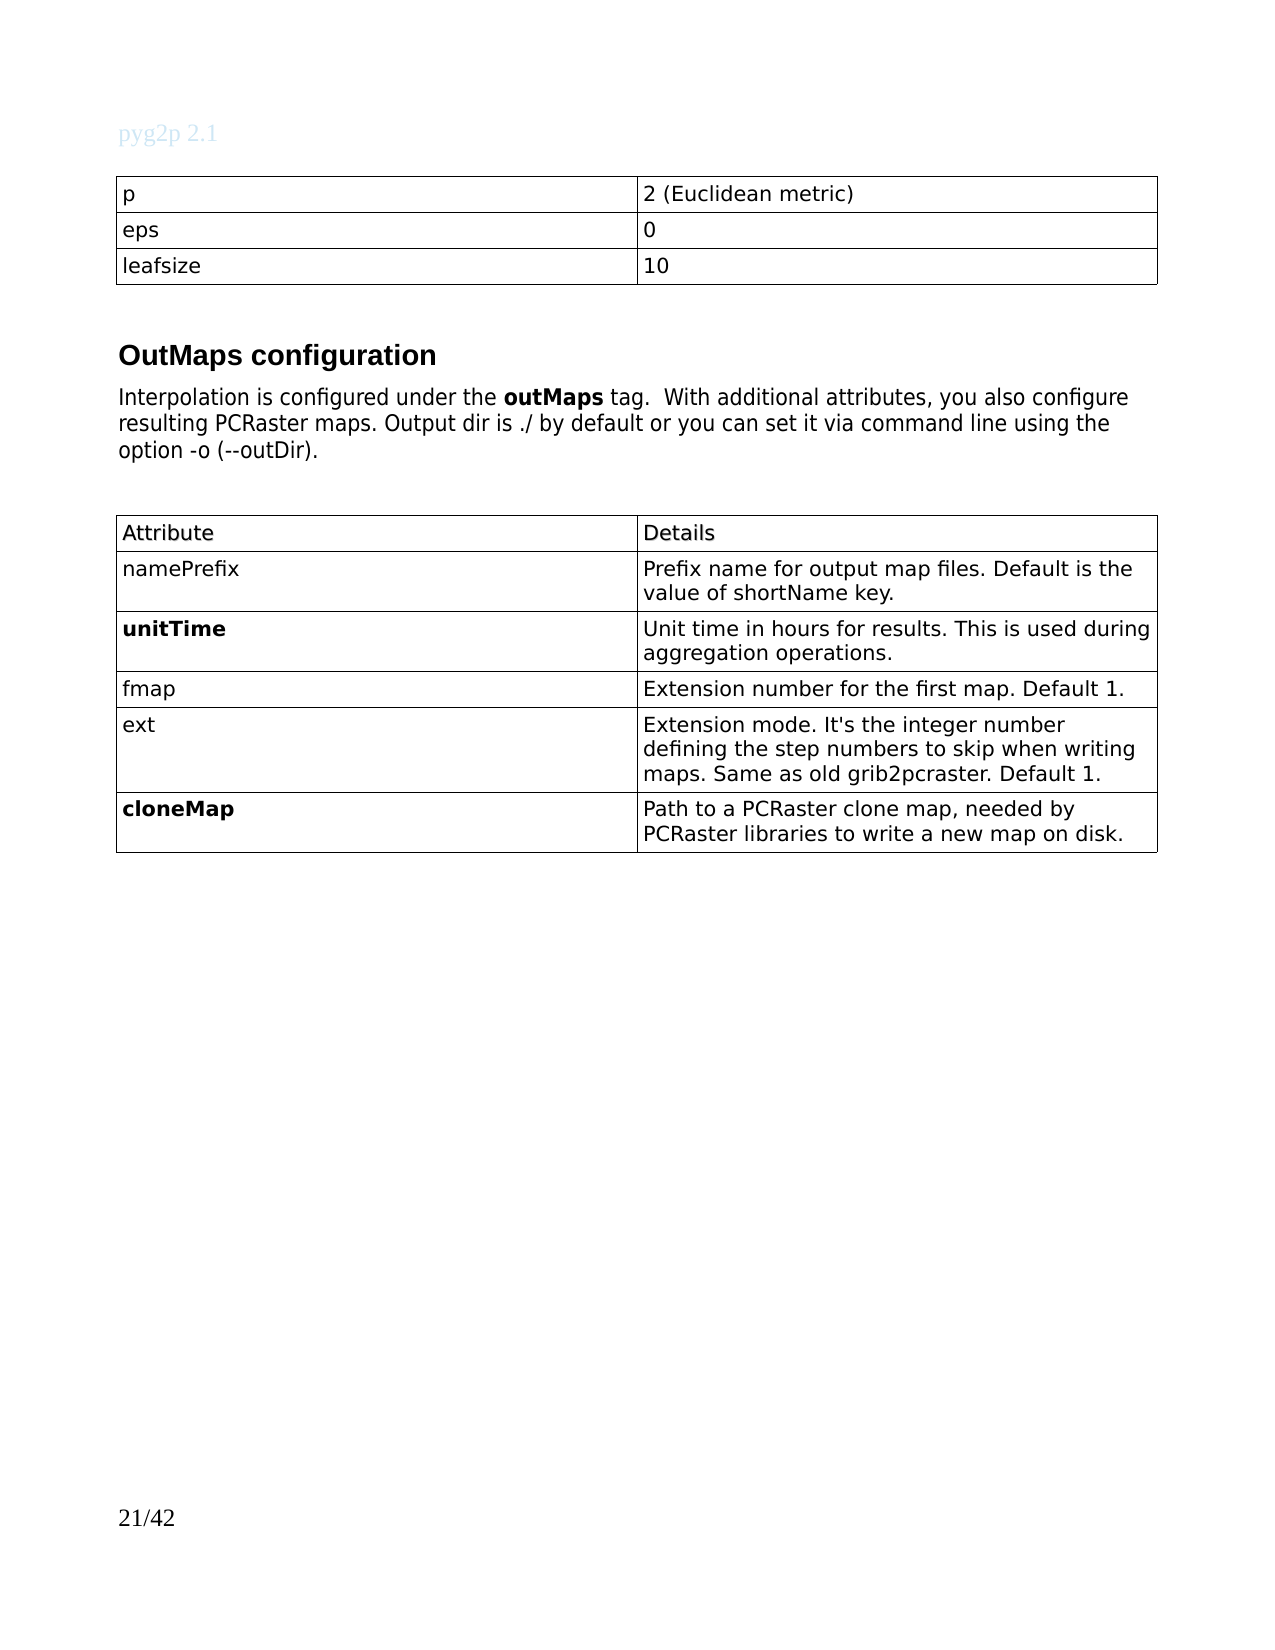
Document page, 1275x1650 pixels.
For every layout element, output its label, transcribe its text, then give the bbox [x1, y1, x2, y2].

table_cell 2 (Euclidean metric) [638, 177, 1157, 212]
table_cell Path to a PCRaster clone map, needed by PCRaster libraries to write a new map on disk. [638, 793, 1157, 852]
subtitle OutMaps configuration [118, 338, 1157, 371]
text Interpolation is configured under the outMaps tag. With additional attributes, you also configure resulting PCRaster maps. Output dir is ./ by default or you can set it via command line using the option -o (--outDir). [118, 384, 1157, 464]
table_header Attribute [117, 516, 637, 551]
table_header Details [638, 516, 1157, 551]
table_cell Extension mode. It's the integer number defining the step numbers to skip when writing maps. Same as old grib2pcraster. Default 1. [638, 708, 1157, 792]
table_cell leafsize [117, 249, 637, 284]
table_cell fmap [117, 672, 637, 707]
table_cell Extension number for the first map. Default 1. [638, 672, 1157, 707]
table_cell ext [117, 708, 637, 792]
table_cell eps [117, 213, 637, 248]
table_cell 10 [638, 249, 1157, 284]
table_cell 0 [638, 213, 1157, 248]
table_cell namePrefix [117, 552, 637, 611]
table_cell Unit time in hours for results. This is used during aggregation operations. [638, 612, 1157, 671]
table_cell unitTime [117, 612, 637, 671]
table_cell p [117, 177, 637, 212]
table_cell cloneMap [117, 793, 637, 852]
table_cell Prefix name for output map files. Default is the value of shortName key. [638, 552, 1157, 611]
